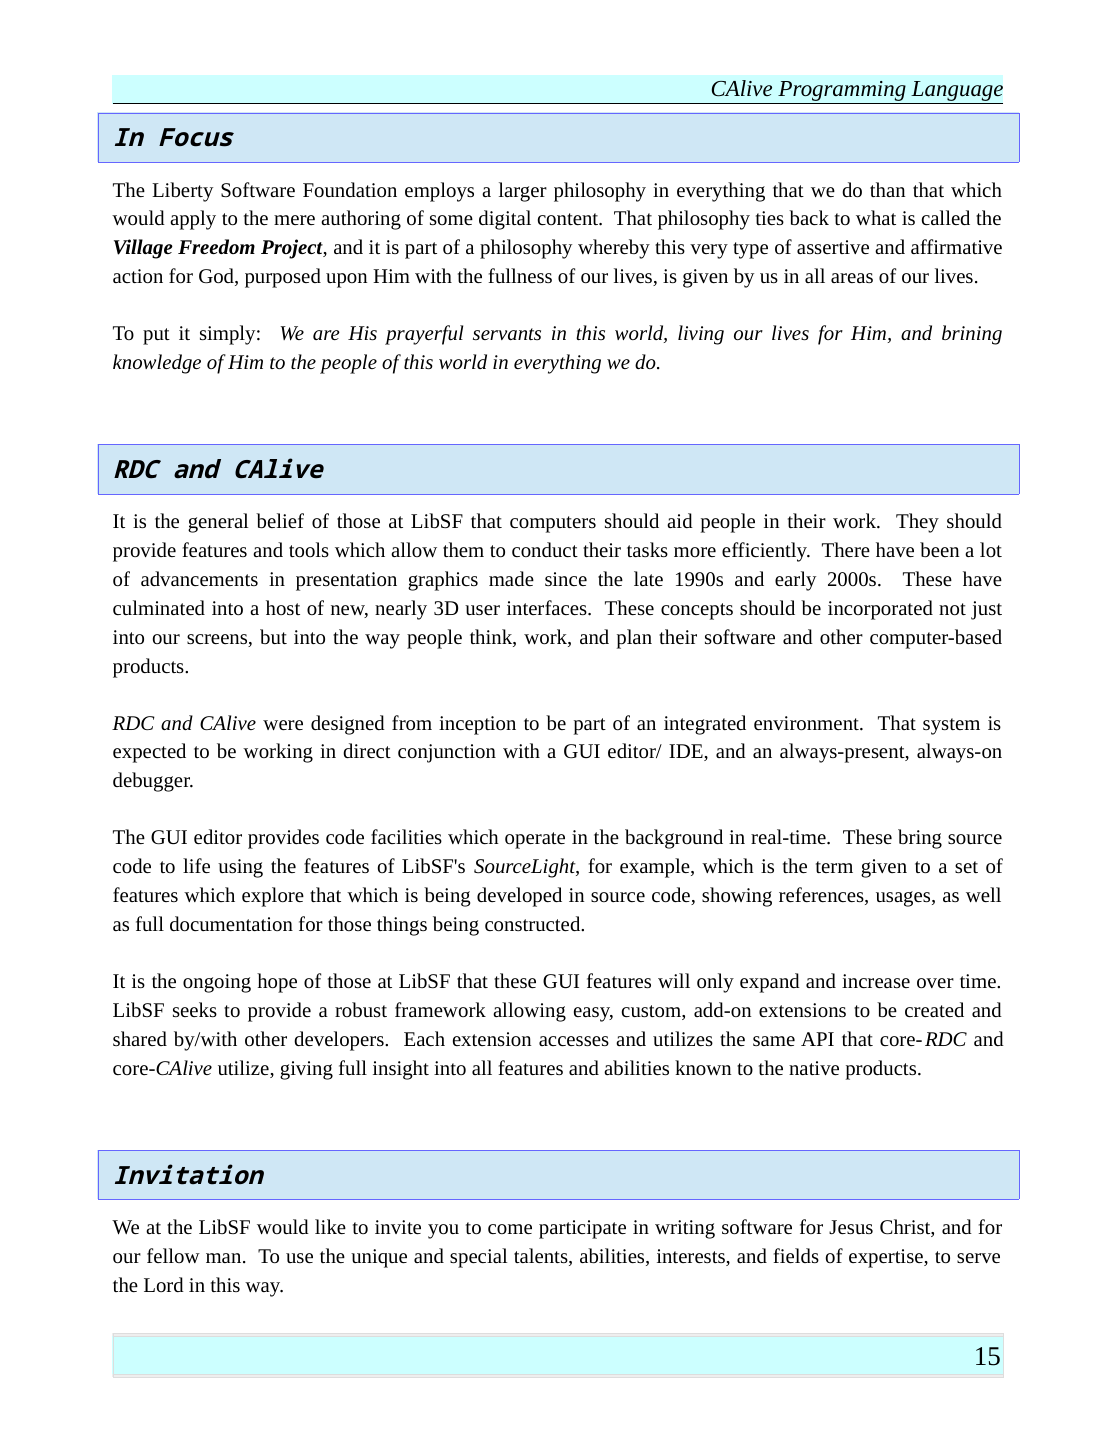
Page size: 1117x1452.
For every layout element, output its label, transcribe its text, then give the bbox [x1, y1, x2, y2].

text We at the LibSF would like to invite you to come participate in writing software for Jesus Christ, and for our fellow man. To use the unique and special talents, abilities, interests, and fields of expertise, to serve the Lord in this way. [112, 1215, 1003, 1297]
text RDC and CAlive were designed from inception to be part of an integrated environment. That system is expected to be working in direct conjunction with a GUI editor/ IDE, and an always-present, always-on debugger. [112, 711, 1003, 792]
subtitle RDC and CAlive [99, 445, 1019, 494]
text The Liberty Software Foundation employs a larger philosophy in everything that we do than that which would apply to the mere authoring of some digital content. That philosophy ties back to what is called the Village Freedom Project, and it is part of a philosophy whereby this very type of assertive and affirmative action for God, purposed upon Him with the fullness of our lives, is given by us in all areas of our lives. [112, 177, 1003, 288]
text The GUI editor provides code facilities which operate in the background in real-time. These bring source code to life using the features of LibSF's SourceLight, for example, which is the term given to a set of features which explore that which is being developed in source code, showing references, usages, as well as full documentation for those things being constructed. [112, 825, 1003, 936]
subtitle Invitation [99, 1151, 1019, 1199]
text It is the general belief of those at LibSF that computers should aid people in their work. They should provide features and tools which allow them to conduct their tasks more efficiently. There have been a lot of advancements in presentation graphics made since the late 1990s and early 2000s. These have culminated into a host of new, nearly 3D user interfaces. These concepts should be incorporated not just into our screens, but into the way people think, work, and plan their software and other computer-based products. [112, 509, 1003, 678]
text To put it simply: We are His prayerful servants in this world, living our lives for Him, and brining knowledge of Him to the people of this world in everything we do. [112, 321, 1003, 374]
text It is the ongoing hope of those at LibSF that these GUI features will only expand and increase over time. LibSF seeks to provide a robust framework allowing easy, custom, add-on extensions to be created and shared by/with other developers. Each extension accesses and utilizes the same API that core-RDC and core-CAlive utilize, giving full insight into all features and abilities known to the native products. [112, 969, 1003, 1079]
subtitle In Focus [99, 114, 1019, 162]
